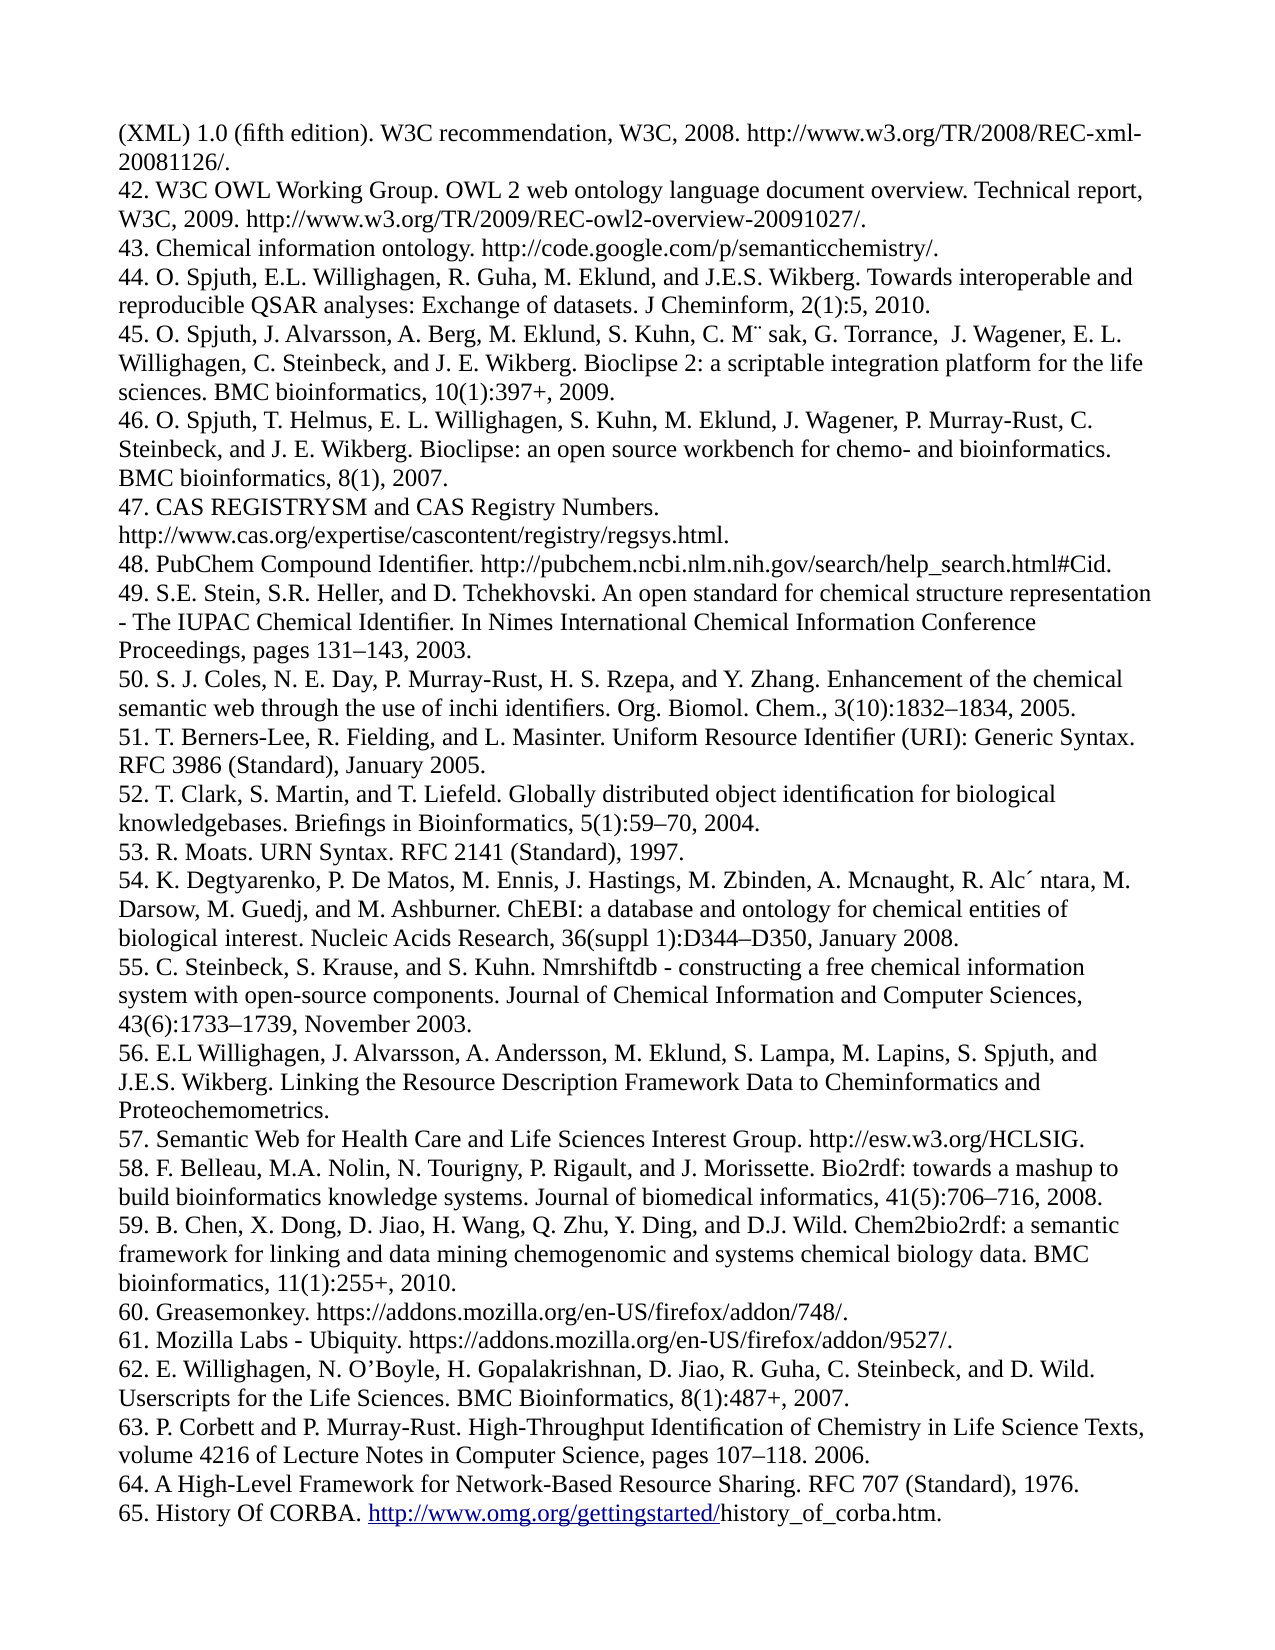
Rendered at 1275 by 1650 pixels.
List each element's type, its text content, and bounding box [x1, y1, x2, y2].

text 58. F. Belleau, M.A. Nolin, N. Tourigny, P. Rigault, and J. Morissette. Bio2rdf: towards a mashup to build bioinformatics knowledge systems. Journal of biomedical informatics, 41(5):706–716, 2008. [118, 1153, 1157, 1211]
text 56. E.L Willighagen, J. Alvarsson, A. Andersson, M. Eklund, S. Lampa, M. Lapins, S. Spjuth, and J.E.S. Wikberg. Linking the Resource Description Framework Data to Cheminformatics and Proteochemometrics. [118, 1038, 1157, 1124]
text 43. Chemical information ontology. http://code.google.com/p/semanticchemistry/. [118, 233, 1157, 262]
text 62. E. Willighagen, N. O’Boyle, H. Gopalakrishnan, D. Jiao, R. Guha, C. Steinbeck, and D. Wild. Userscripts for the Life Sciences. BMC Bioinformatics, 8(1):487+, 2007. [118, 1354, 1157, 1412]
text 46. O. Spjuth, T. Helmus, E. L. Willighagen, S. Kuhn, M. Eklund, J. Wagener, P. Murray-Rust, C. Steinbeck, and J. E. Wikberg. Bioclipse: an open source workbench for chemo- and bioinformatics. BMC bioinformatics, 8(1), 2007. [118, 406, 1157, 492]
text 60. Greasemonkey. https://addons.mozilla.org/en-US/firefox/addon/748/. [118, 1297, 1157, 1326]
text 65. History Of CORBA. http://www.omg.org/gettingstarted/history_of_corba.htm. [118, 1498, 1157, 1527]
text 55. C. Steinbeck, S. Krause, and S. Kuhn. Nmrshiftdb - constructing a free chemical information system with open-source components. Journal of Chemical Information and Computer Sciences, 43(6):1733–1739, November 2003. [118, 952, 1157, 1038]
text 59. B. Chen, X. Dong, D. Jiao, H. Wang, Q. Zhu, Y. Ding, and D.J. Wild. Chem2bio2rdf: a semantic framework for linking and data mining chemogenomic and systems chemical biology data. BMC bioinformatics, 11(1):255+, 2010. [118, 1211, 1157, 1297]
text 51. T. Berners-Lee, R. Fielding, and L. Masinter. Uniform Resource Identiﬁer (URI): Generic Syntax. RFC 3986 (Standard), January 2005. [118, 722, 1157, 779]
text 64. A High-Level Framework for Network-Based Resource Sharing. RFC 707 (Standard), 1976. [118, 1469, 1157, 1498]
text 44. O. Spjuth, E.L. Willighagen, R. Guha, M. Eklund, and J.E.S. Wikberg. Towards interoperable and reproducible QSAR analyses: Exchange of datasets. J Cheminform, 2(1):5, 2010. [118, 262, 1157, 319]
text (XML) 1.0 (ﬁfth edition). W3C recommendation, W3C, 2008. http://www.w3.org/TR/2008/REC-xml-20081126/. [118, 118, 1157, 176]
text 61. Mozilla Labs - Ubiquity. https://addons.mozilla.org/en-US/firefox/addon/9527/. [118, 1326, 1157, 1354]
text 63. P. Corbett and P. Murray-Rust. High-Throughput Identiﬁcation of Chemistry in Life Science Texts, volume 4216 of Lecture Notes in Computer Science, pages 107–118. 2006. [118, 1412, 1157, 1469]
text 52. T. Clark, S. Martin, and T. Liefeld. Globally distributed object identiﬁcation for biological knowledgebases. Brieﬁngs in Bioinformatics, 5(1):59–70, 2004. [118, 779, 1157, 837]
text 53. R. Moats. URN Syntax. RFC 2141 (Standard), 1997. [118, 837, 1157, 866]
text 49. S.E. Stein, S.R. Heller, and D. Tchekhovski. An open standard for chemical structure representation - The IUPAC Chemical Identiﬁer. In Nimes International Chemical Information Conference Proceedings, pages 131–143, 2003. [118, 578, 1157, 664]
text 50. S. J. Coles, N. E. Day, P. Murray-Rust, H. S. Rzepa, and Y. Zhang. Enhancement of the chemical semantic web through the use of inchi identiﬁers. Org. Biomol. Chem., 3(10):1832–1834, 2005. [118, 664, 1157, 722]
text 57. Semantic Web for Health Care and Life Sciences Interest Group. http://esw.w3.org/HCLSIG. [118, 1124, 1157, 1153]
text 54. K. Degtyarenko, P. De Matos, M. Ennis, J. Hastings, M. Zbinden, A. Mcnaught, R. Alc´ ntara, M. Darsow, M. Guedj, and M. Ashburner. ChEBI: a database and ontology for chemical entities of biological interest. Nucleic Acids Research, 36(suppl 1):D344–D350, January 2008. [118, 866, 1157, 952]
text 48. PubChem Compound Identiﬁer. http://pubchem.ncbi.nlm.nih.gov/search/help_search.html#Cid. [118, 549, 1157, 578]
text 47. CAS REGISTRYSM and CAS Registry Numbers. http://www.cas.org/expertise/cascontent/registry/regsys.html. [118, 492, 1157, 549]
text 45. O. Spjuth, J. Alvarsson, A. Berg, M. Eklund, S. Kuhn, C. M¨ sak, G. Torrance, J. Wagener, E. L. Willighagen, C. Steinbeck, and J. E. Wikberg. Bioclipse 2: a scriptable integration platform for the life sciences. BMC bioinformatics, 10(1):397+, 2009. [118, 319, 1157, 406]
text 42. W3C OWL Working Group. OWL 2 web ontology language document overview. Technical report, W3C, 2009. http://www.w3.org/TR/2009/REC-owl2-overview-20091027/. [118, 176, 1157, 233]
